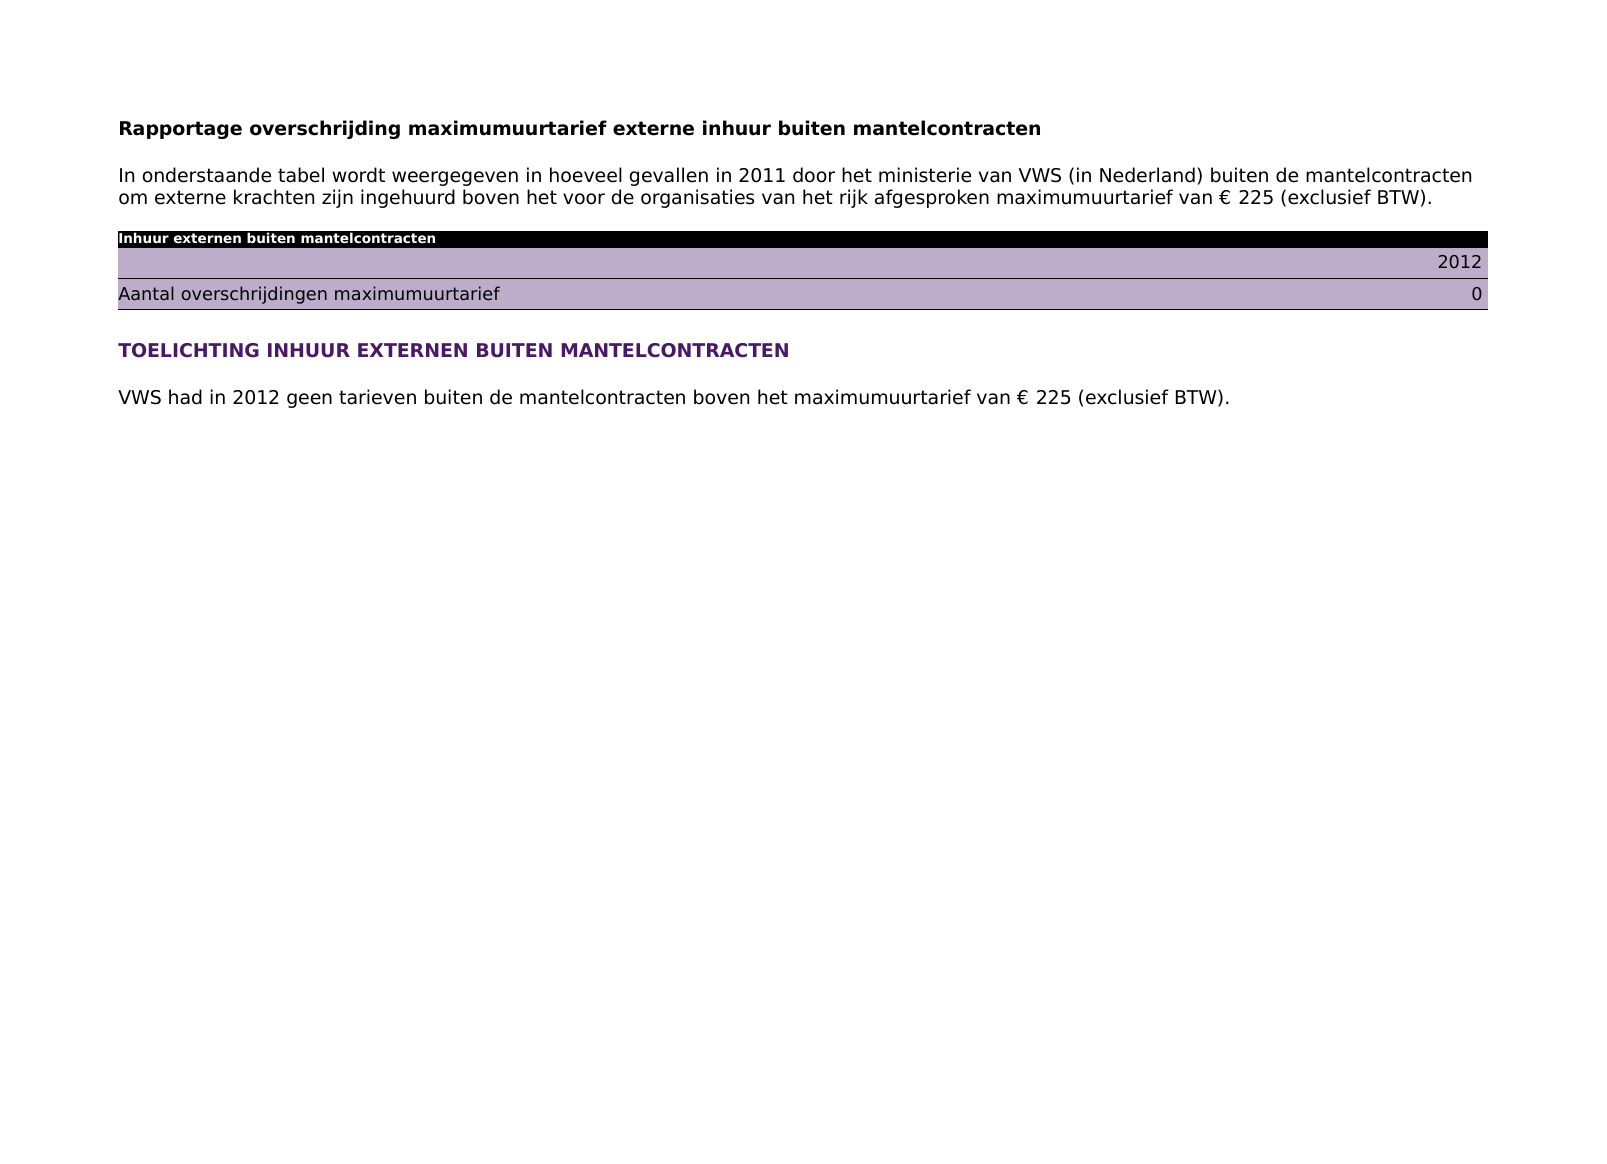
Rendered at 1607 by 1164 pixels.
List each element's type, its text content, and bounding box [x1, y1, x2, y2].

text In onderstaande tabel wordt weergegeven in hoeveel gevallen in 2011 door het ministerie van VWS (in Nederland) buiten de mantelcontracten om externe krachten zijn ingehuurd boven het voor de organisaties van het rijk afgesproken maximumuurtarief van € 225 (exclusief BTW). [118, 165, 1488, 209]
subtitle TOELICHTING INHUUR EXTERNEN BUITEN MANTELCONTRACTEN [118, 340, 1488, 362]
table_cell 0 [1214, 279, 1488, 309]
table_header Inhuur externen buiten mantelcontracten [118, 231, 1488, 247]
table_cell [118, 248, 1214, 278]
text VWS had in 2012 geen tarieven buiten de mantelcontracten boven het maximumuurtarief van € 225 (exclusief BTW). [118, 387, 1488, 409]
subtitle Rapportage overschrijding maximumuurtarief externe inhuur buiten mantelcontracten [118, 118, 1488, 140]
table_cell 2012 [1214, 248, 1488, 278]
table_cell Aantal overschrijdingen maximumuurtarief [118, 279, 1214, 309]
